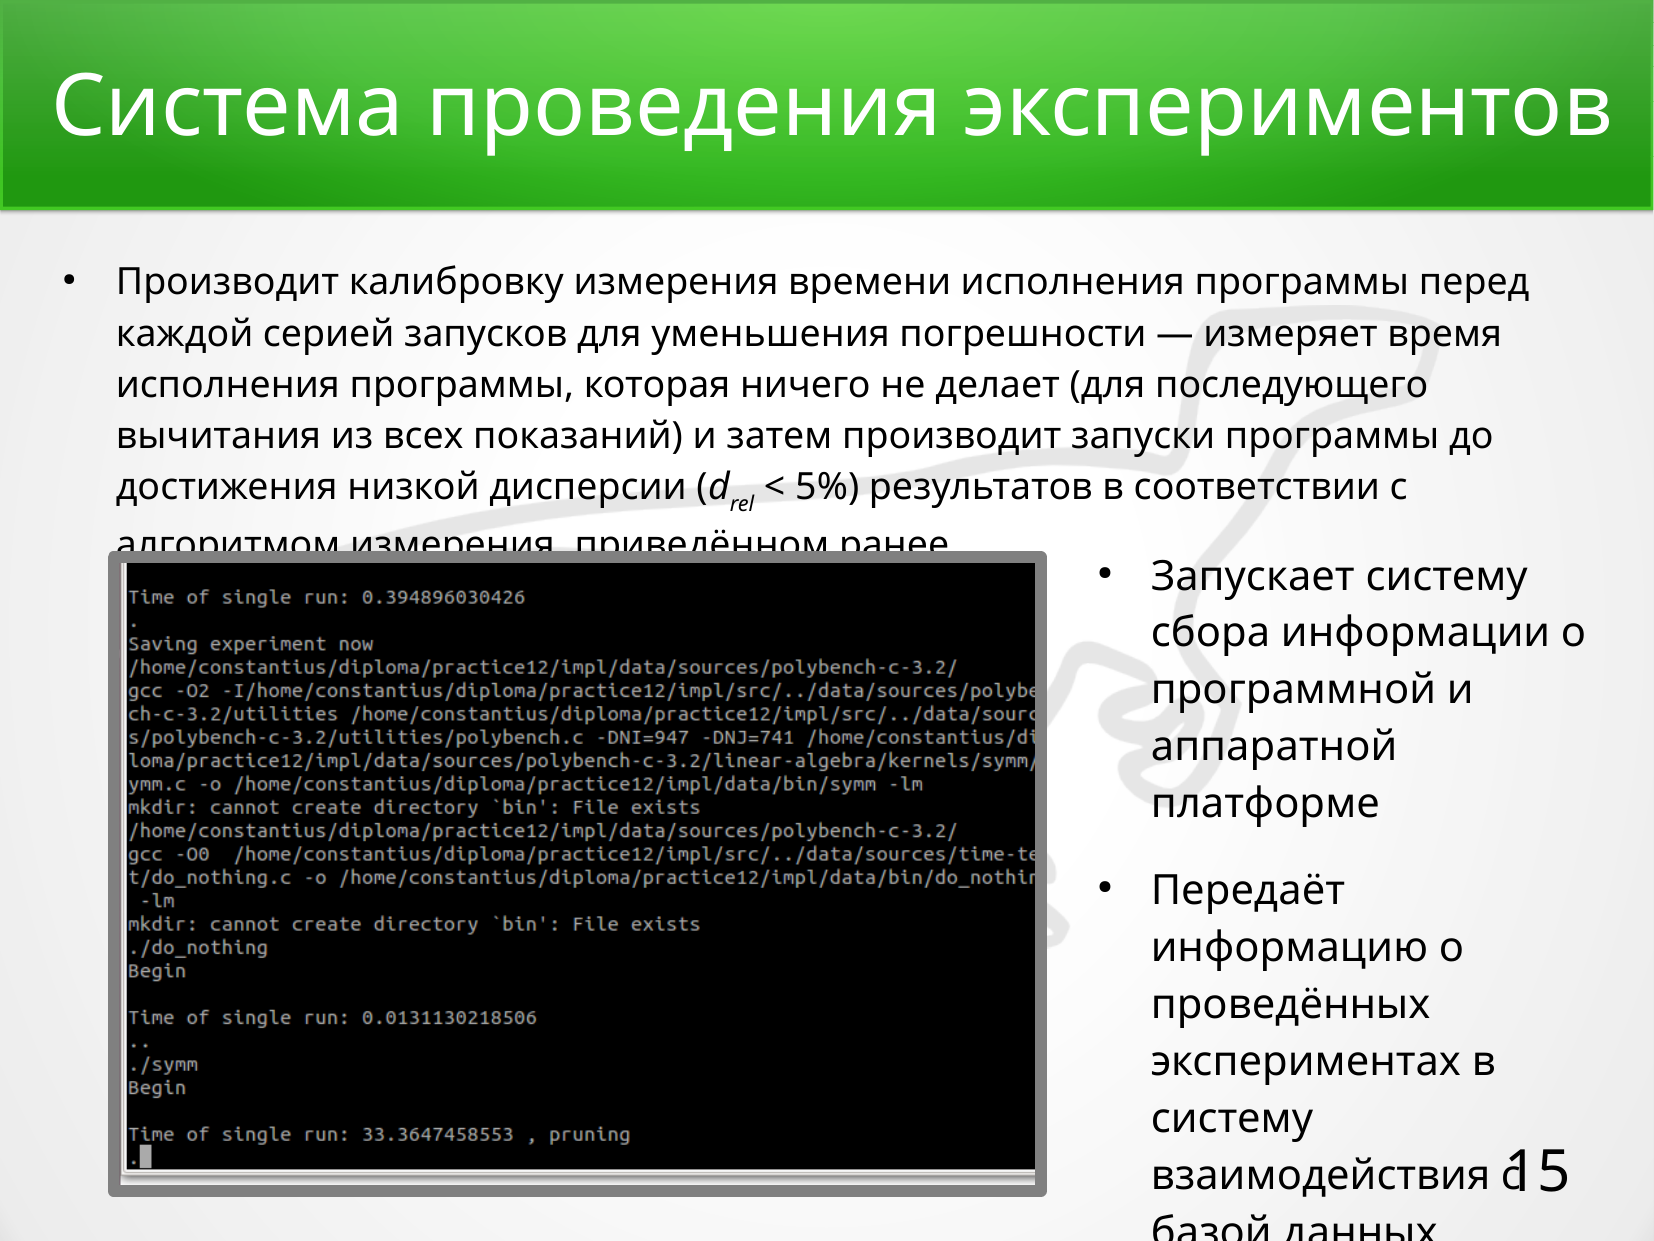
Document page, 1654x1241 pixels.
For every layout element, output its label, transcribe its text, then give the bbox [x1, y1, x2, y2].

picture [417, 541, 423, 551]
picture [371, 541, 387, 551]
picture [520, 541, 527, 551]
picture [506, 541, 512, 551]
picture [736, 541, 747, 545]
picture [866, 547, 876, 551]
picture [903, 541, 909, 551]
picture [255, 541, 264, 551]
picture [626, 541, 634, 551]
picture [426, 541, 444, 551]
picture [912, 541, 922, 545]
picture [461, 541, 467, 551]
picture [530, 541, 539, 551]
picture [594, 541, 601, 551]
picture [240, 541, 251, 551]
picture [888, 541, 899, 545]
picture [515, 541, 523, 551]
picture [672, 541, 694, 551]
picture [798, 541, 804, 551]
picture [491, 541, 502, 545]
list Производит калибровку измерения времени исполнения программы перед каждой серией запусков для уменьшения погрешности — измеряет время исполнения программы, которая ничего не делает (для последующего вычитания из всех показаний) и затем производит запуски программы до достижения низкой дисперсии (drel < 5%) результатов в соответствии с алгоритмом измерения, приведённом ранее [45, 255, 1606, 541]
picture [783, 541, 795, 551]
picture [551, 541, 577, 551]
picture [760, 541, 771, 545]
picture [695, 541, 702, 551]
picture [715, 541, 733, 551]
picture [934, 541, 944, 545]
picture [426, 541, 436, 545]
picture [401, 541, 411, 551]
picture [604, 541, 616, 551]
picture [470, 541, 480, 545]
picture [826, 541, 842, 551]
picture [538, 541, 547, 546]
picture [386, 541, 395, 551]
picture [631, 541, 638, 551]
picture [309, 541, 315, 551]
picture [337, 541, 353, 551]
picture [447, 541, 459, 551]
picture [912, 541, 931, 551]
picture [580, 541, 591, 551]
picture [715, 541, 725, 545]
picture [672, 541, 682, 545]
picture [705, 541, 712, 551]
picture [751, 541, 757, 551]
picture [230, 541, 237, 551]
picture [651, 541, 661, 545]
picture [879, 541, 885, 551]
list Запускает систему сбора информации о программной и аппаратной платформе Передаёт информацию о проведённых экспериментах в систему взаимодействия с базой данных [1080, 545, 1606, 1126]
picture [810, 541, 820, 551]
picture [859, 541, 876, 551]
picture [361, 541, 368, 551]
picture [775, 541, 781, 551]
picture [470, 541, 488, 551]
picture [270, 541, 280, 551]
picture [321, 541, 331, 551]
picture [119, 563, 1036, 1186]
picture [934, 541, 1443, 949]
picture [641, 541, 648, 551]
picture [356, 541, 364, 551]
picture [661, 541, 669, 551]
picture [845, 541, 857, 551]
title Система проведения экспериментов [0, 37, 1654, 168]
picture [294, 541, 306, 551]
picture [286, 541, 292, 551]
picture [618, 541, 623, 551]
